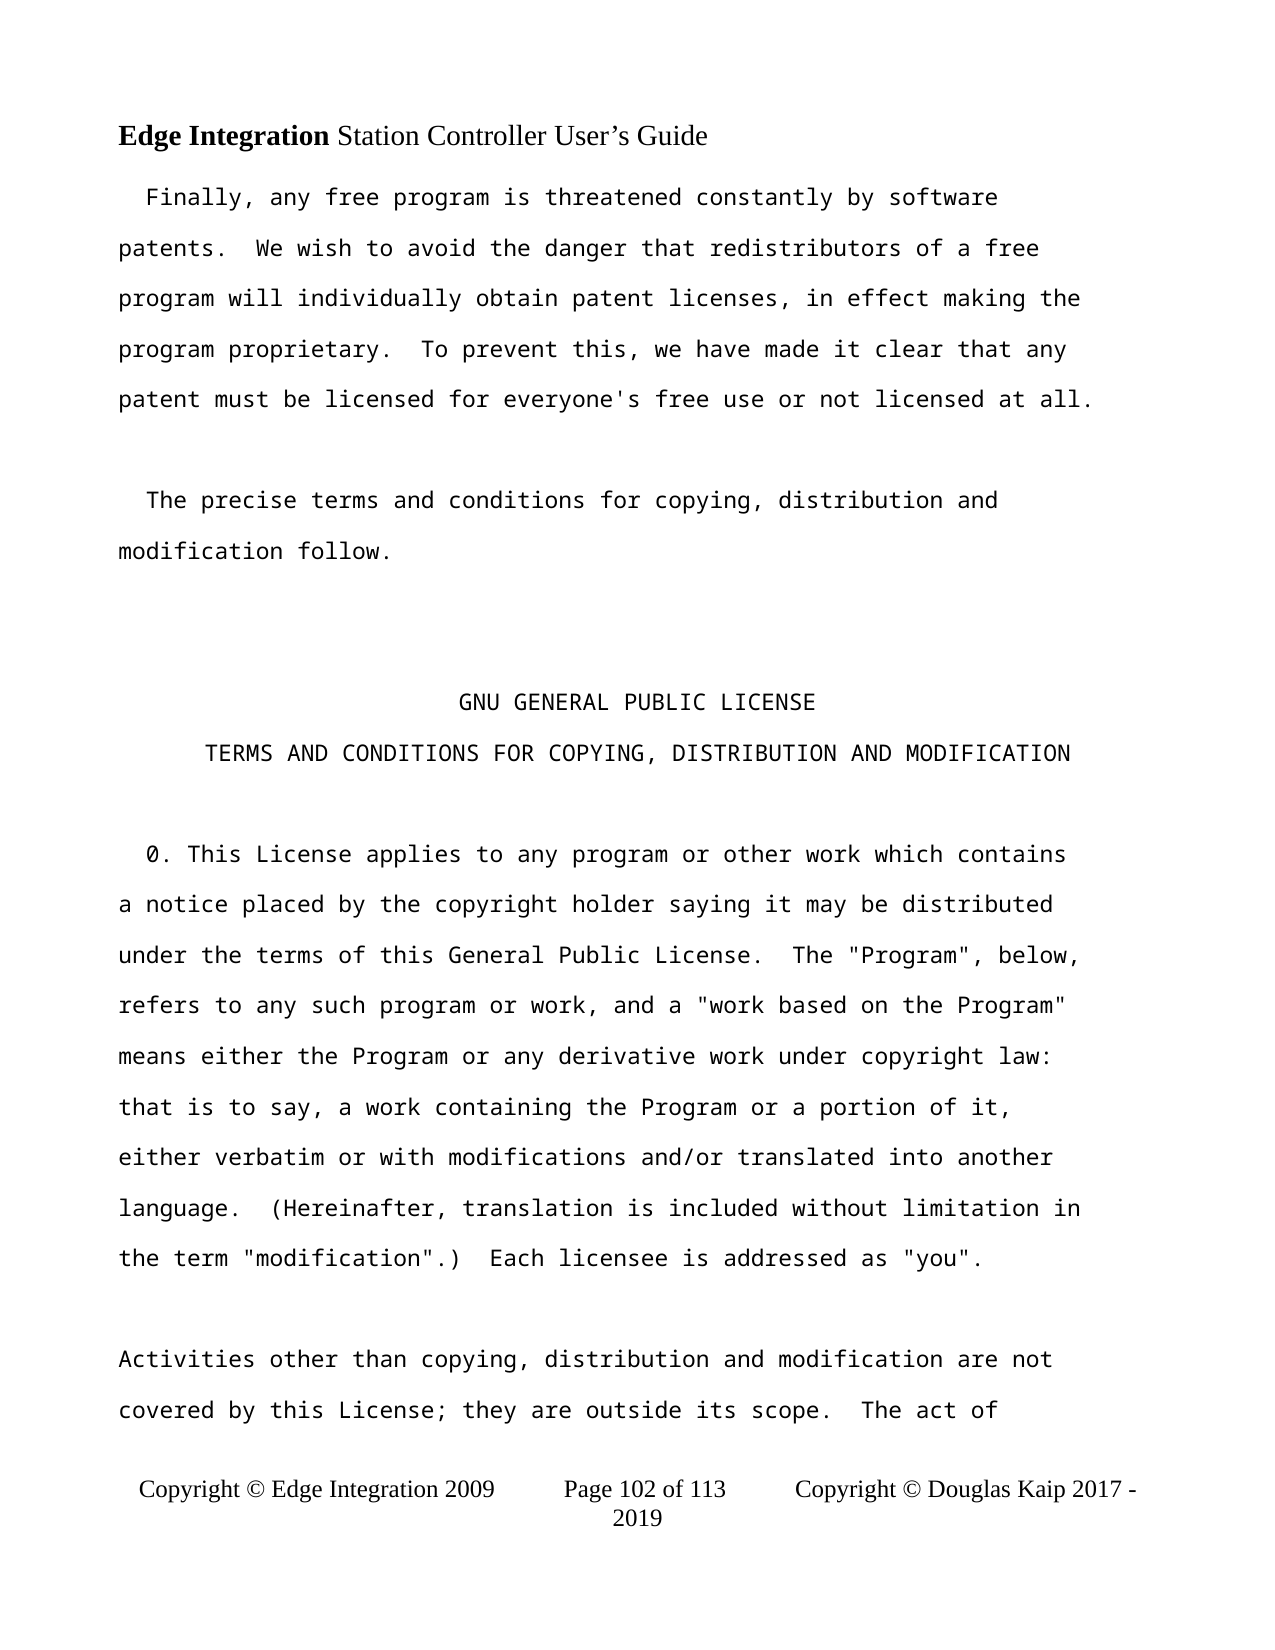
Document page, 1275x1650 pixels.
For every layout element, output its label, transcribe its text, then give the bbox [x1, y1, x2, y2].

text refers to any such program or work, and a "work based on the Program" [118, 989, 1157, 1021]
text program proprietary. To prevent this, we have made it clear that any [118, 333, 1157, 364]
text modification follow. [118, 535, 1157, 566]
text a notice placed by the copyright holder saying it may be distributed [118, 888, 1157, 920]
text patents. We wish to avoid the danger that redistributors of a free [118, 232, 1157, 263]
text GNU GENERAL PUBLIC LICENSE [118, 686, 1157, 718]
text that is to say, a work containing the Program or a portion of it, [118, 1091, 1157, 1122]
text the term "modification".) Each licensee is addressed as "you". [118, 1242, 1157, 1273]
text language. (Hereinafter, translation is included without limitation in [118, 1192, 1157, 1223]
text means either the Program or any derivative work under copyright law: [118, 1040, 1157, 1071]
text The precise terms and conditions for copying, distribution and [118, 484, 1157, 516]
text Activities other than copying, distribution and modification are not [118, 1343, 1157, 1374]
text 0. This License applies to any program or other work which contains [118, 838, 1157, 869]
text Finally, any free program is threatened constantly by software [118, 181, 1157, 212]
text either verbatim or with modifications and/or translated into another [118, 1141, 1157, 1172]
text under the terms of this General Public License. The "Program", below, [118, 939, 1157, 970]
text program will individually obtain patent licenses, in effect making the [118, 282, 1157, 313]
text covered by this License; they are outside its scope. The act of [118, 1394, 1157, 1425]
text patent must be licensed for everyone's free use or not licensed at all. [118, 383, 1157, 414]
text TERMS AND CONDITIONS FOR COPYING, DISTRIBUTION AND MODIFICATION [118, 737, 1157, 768]
